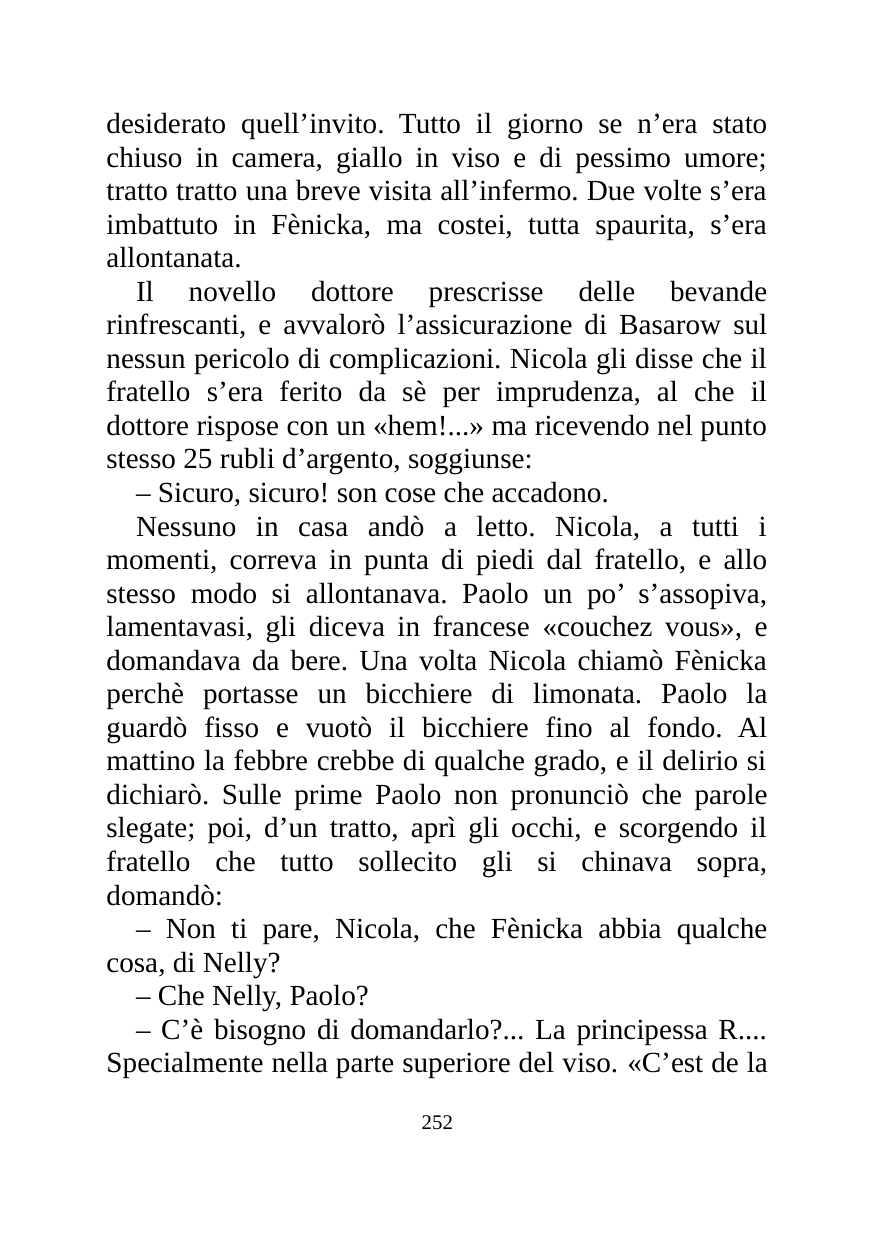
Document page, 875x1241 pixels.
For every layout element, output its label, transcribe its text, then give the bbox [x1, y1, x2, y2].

text Il novello dottore prescrisse delle bevande rinfrescanti, e avvalorò l’assicurazione di Basarow sul nessun pericolo di complicazioni. Nicola gli disse che il fratello s’era ferito da sè per imprudenza, al che il dottore rispose con un «hem!...» ma ricevendo nel punto stesso 25 rubli d’argento, soggiunse: [106, 274, 768, 475]
text Nessuno in casa andò a letto. Nicola, a tutti i momenti, correva in punta di piedi dal fratello, e allo stesso modo si allontanava. Paolo un po’ s’assopiva, lamentavasi, gli diceva in francese «couchez vous», e domandava da bere. Una volta Nicola chiamò Fènicka perchè portasse un bicchiere di limonata. Paolo la guardò fisso e vuotò il bicchiere fino al fondo. Al mattino la febbre crebbe di qualche grado, e il delirio si dichiarò. Sulle prime Paolo non pronunciò che parole slegate; poi, d’un tratto, aprì gli occhi, e scorgendo il fratello che tutto sollecito gli si chinava sopra, domandò: [106, 509, 768, 911]
text – Sicuro, sicuro! son cose che accadono. [106, 475, 768, 509]
text desiderato quell’invito. Tutto il giorno se n’era stato chiuso in camera, giallo in viso e di pessimo umore; tratto tratto una breve visita all’infermo. Due volte s’era imbattuto in Fènicka, ma costei, tutta spaurita, s’era allontanata. [106, 106, 768, 274]
text – Non ti pare, Nicola, che Fènicka abbia qualche cosa, di Nelly? [106, 911, 768, 978]
text – Che Nelly, Paolo? [106, 978, 768, 1012]
text – C’è bisogno di domandarlo?... La principessa R.... Specialmente nella parte superiore del viso. «C’est de la [106, 1012, 768, 1079]
